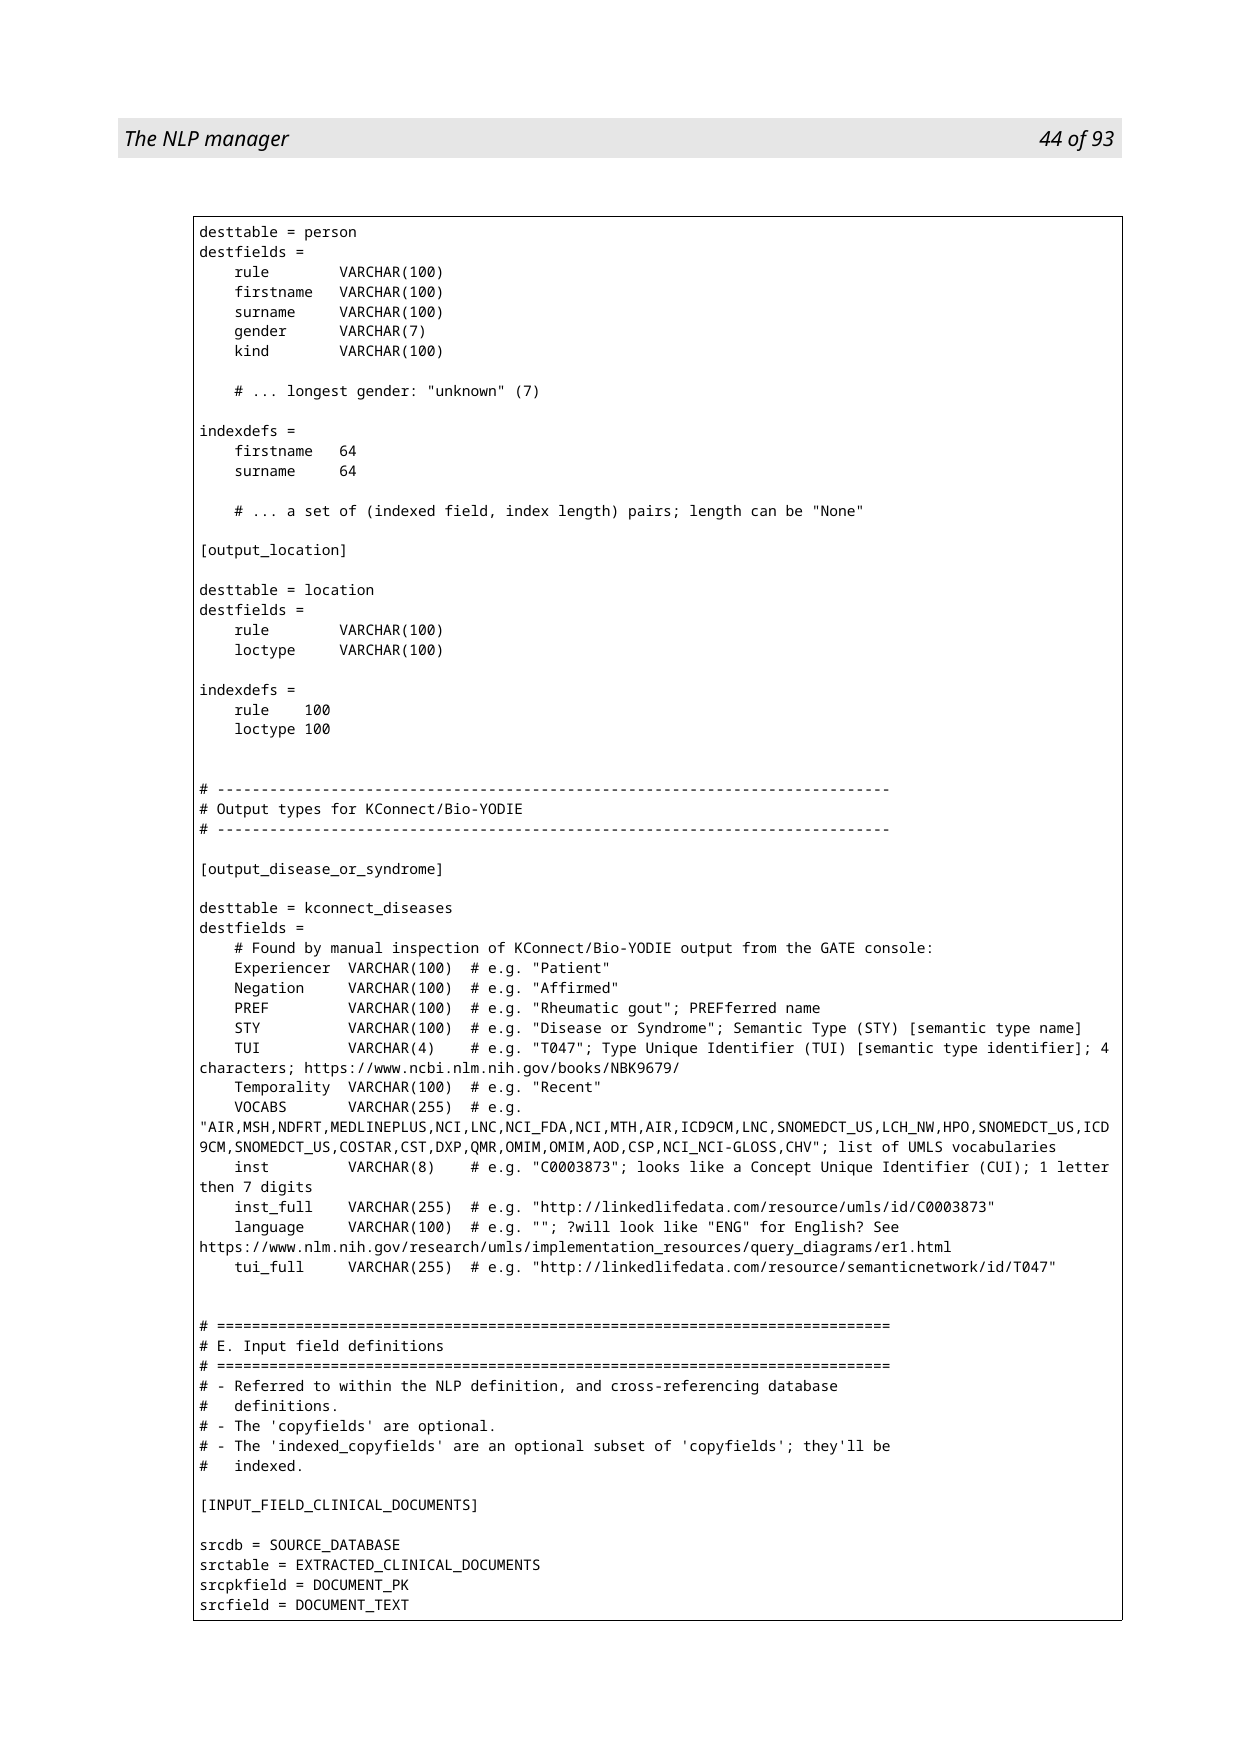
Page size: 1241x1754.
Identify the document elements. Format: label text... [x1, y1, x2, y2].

table_header desttable = person destfields = rule VARCHAR(100) firstname VARCHAR(100) surname VARCHAR(100) gender VARCHAR(7) kind VARCHAR(100) # ... longest gender: "unknown" (7) indexdefs = firstname 64 surname 64 # ... a set of (indexed field, index length) pairs; length can be "None" [output_location] desttable = location destfields = rule VARCHAR(100) loctype VARCHAR(100) indexdefs = rule 100 loctype 100 # ----------------------------------------------------------------------------- # Output types for KConnect/Bio-YODIE # ----------------------------------------------------------------------------- [output_disease_or_syndrome] desttable = kconnect_diseases destfields = # Found by manual inspection of KConnect/Bio-YODIE output from the GATE console: Experiencer VARCHAR(100) # e.g. "Patient" Negation VARCHAR(100) # e.g. "Affirmed" PREF VARCHAR(100) # e.g. "Rheumatic gout"; PREFferred name STY VARCHAR(100) # e.g. "Disease or Syndrome"; Semantic Type (STY) [semantic type name] TUI VARCHAR(4) # e.g. "T047"; Type Unique Identifier (TUI) [semantic type identifier]; 4 characters; https://www.ncbi.nlm.nih.gov/books/NBK9679/ Temporality VARCHAR(100) # e.g. "Recent" VOCABS VARCHAR(255) # e.g. "AIR,MSH,NDFRT,MEDLINEPLUS,NCI,LNC,NCI_FDA,NCI,MTH,AIR,ICD9CM,LNC,SNOMEDCT_US,LCH_NW,HPO,SNOMEDCT_US,ICD9CM,SNOMEDCT_US,COSTAR,CST,DXP,QMR,OMIM,OMIM,AOD,CSP,NCI_NCI-GLOSS,CHV"; list of UMLS vocabularies inst VARCHAR(8) # e.g. "C0003873"; looks like a Concept Unique Identifier (CUI); 1 letter then 7 digits inst_full VARCHAR(255) # e.g. "http://linkedlifedata.com/resource/umls/id/C0003873" language VARCHAR(100) # e.g. ""; ?will look like "ENG" for English? See https://www.nlm.nih.gov/research/umls/implementation_resources/query_diagrams/er1.html tui_full VARCHAR(255) # e.g. "http://linkedlifedata.com/resource/semanticnetwork/id/T047" # ============================================================================= # E. Input field definitions # ============================================================================= # - Referred to within the NLP definition, and cross-referencing database # definitions. # - The 'copyfields' are optional. # - The 'indexed_copyfields' are an optional subset of 'copyfields'; they'll be # indexed. [INPUT_FIELD_CLINICAL_DOCUMENTS] srcdb = SOURCE_DATABASE srctable = EXTRACTED_CLINICAL_DOCUMENTS srcpkfield = DOCUMENT_PK srcfield = DOCUMENT_TEXT [194, 217, 1122, 1620]
